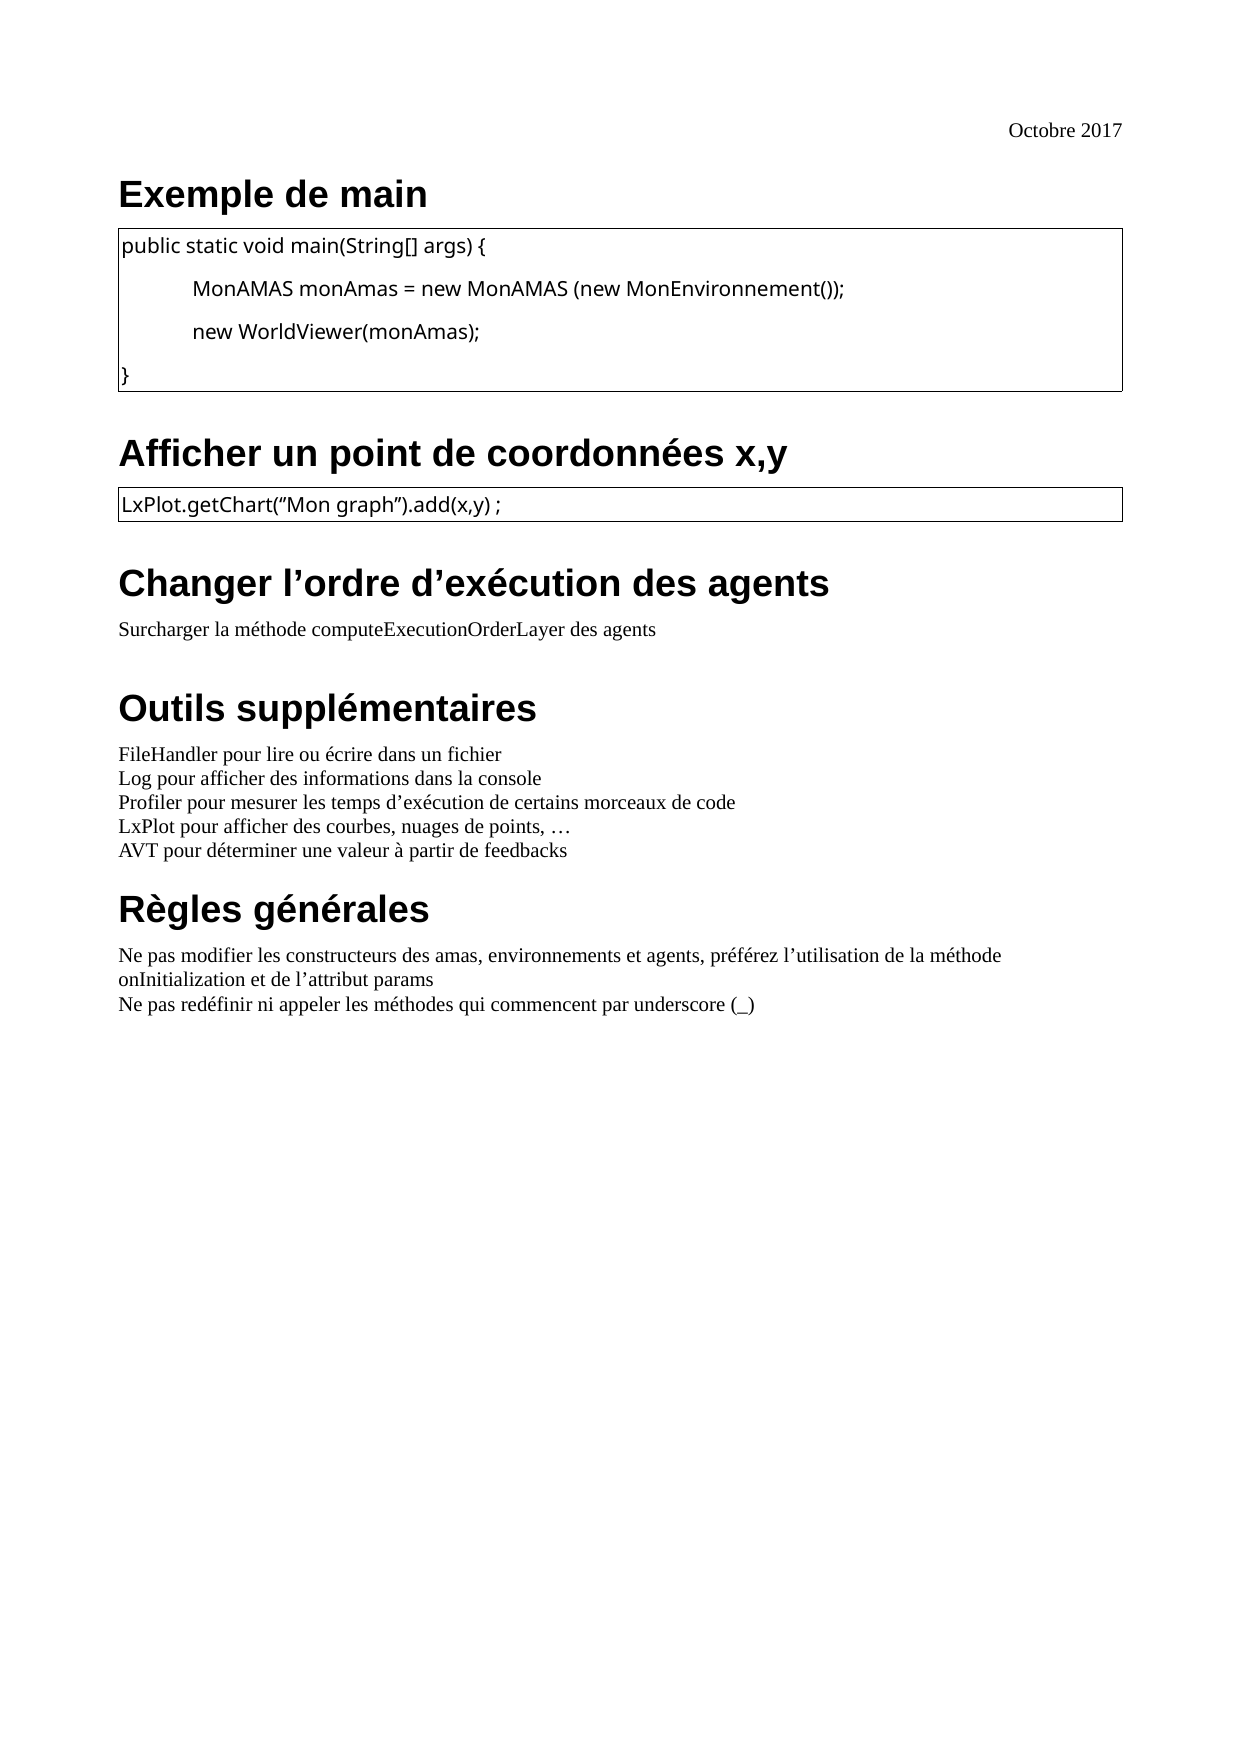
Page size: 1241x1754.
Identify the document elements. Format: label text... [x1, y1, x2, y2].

text FileHandler pour lire ou écrire dans un fichier [118, 742, 1122, 766]
text Surcharger la méthode computeExecutionOrderLayer des agents [118, 617, 1122, 641]
text Log pour afficher des informations dans la console [118, 766, 1122, 790]
text LxPlot pour afficher des courbes, nuages de points, … [118, 814, 1122, 838]
subtitle Afficher un point de coordonnées x,y [118, 431, 1122, 474]
subtitle Règles générales [118, 887, 1122, 931]
text AVT pour déterminer une valeur à partir de feedbacks [118, 838, 1122, 862]
subtitle Changer l’ordre d’exécution des agents [118, 561, 1122, 605]
subtitle Outils supplémentaires [118, 686, 1122, 729]
text LxPlot.getChart(‘’Mon graph’’).add(x,y) ; [119, 488, 1122, 521]
text Profiler pour mesurer les temps d’exécution de certains morceaux de code [118, 790, 1122, 814]
text public static void main(String[] args) { [119, 229, 1122, 259]
text new WorldViewer(monAmas); [119, 314, 1122, 345]
text } [119, 357, 1122, 391]
text Ne pas redéfinir ni appeler les méthodes qui commencent par underscore (_) [118, 991, 1122, 1016]
subtitle Exemple de main [118, 172, 1122, 215]
text MonAMAS monAmas = new MonAMAS (new MonEnvironnement()); [119, 271, 1122, 302]
text Ne pas modifier les constructeurs des amas, environnements et agents, préférez l’utilisation de la méthode onInitialization et de l’attribut params [118, 943, 1122, 991]
